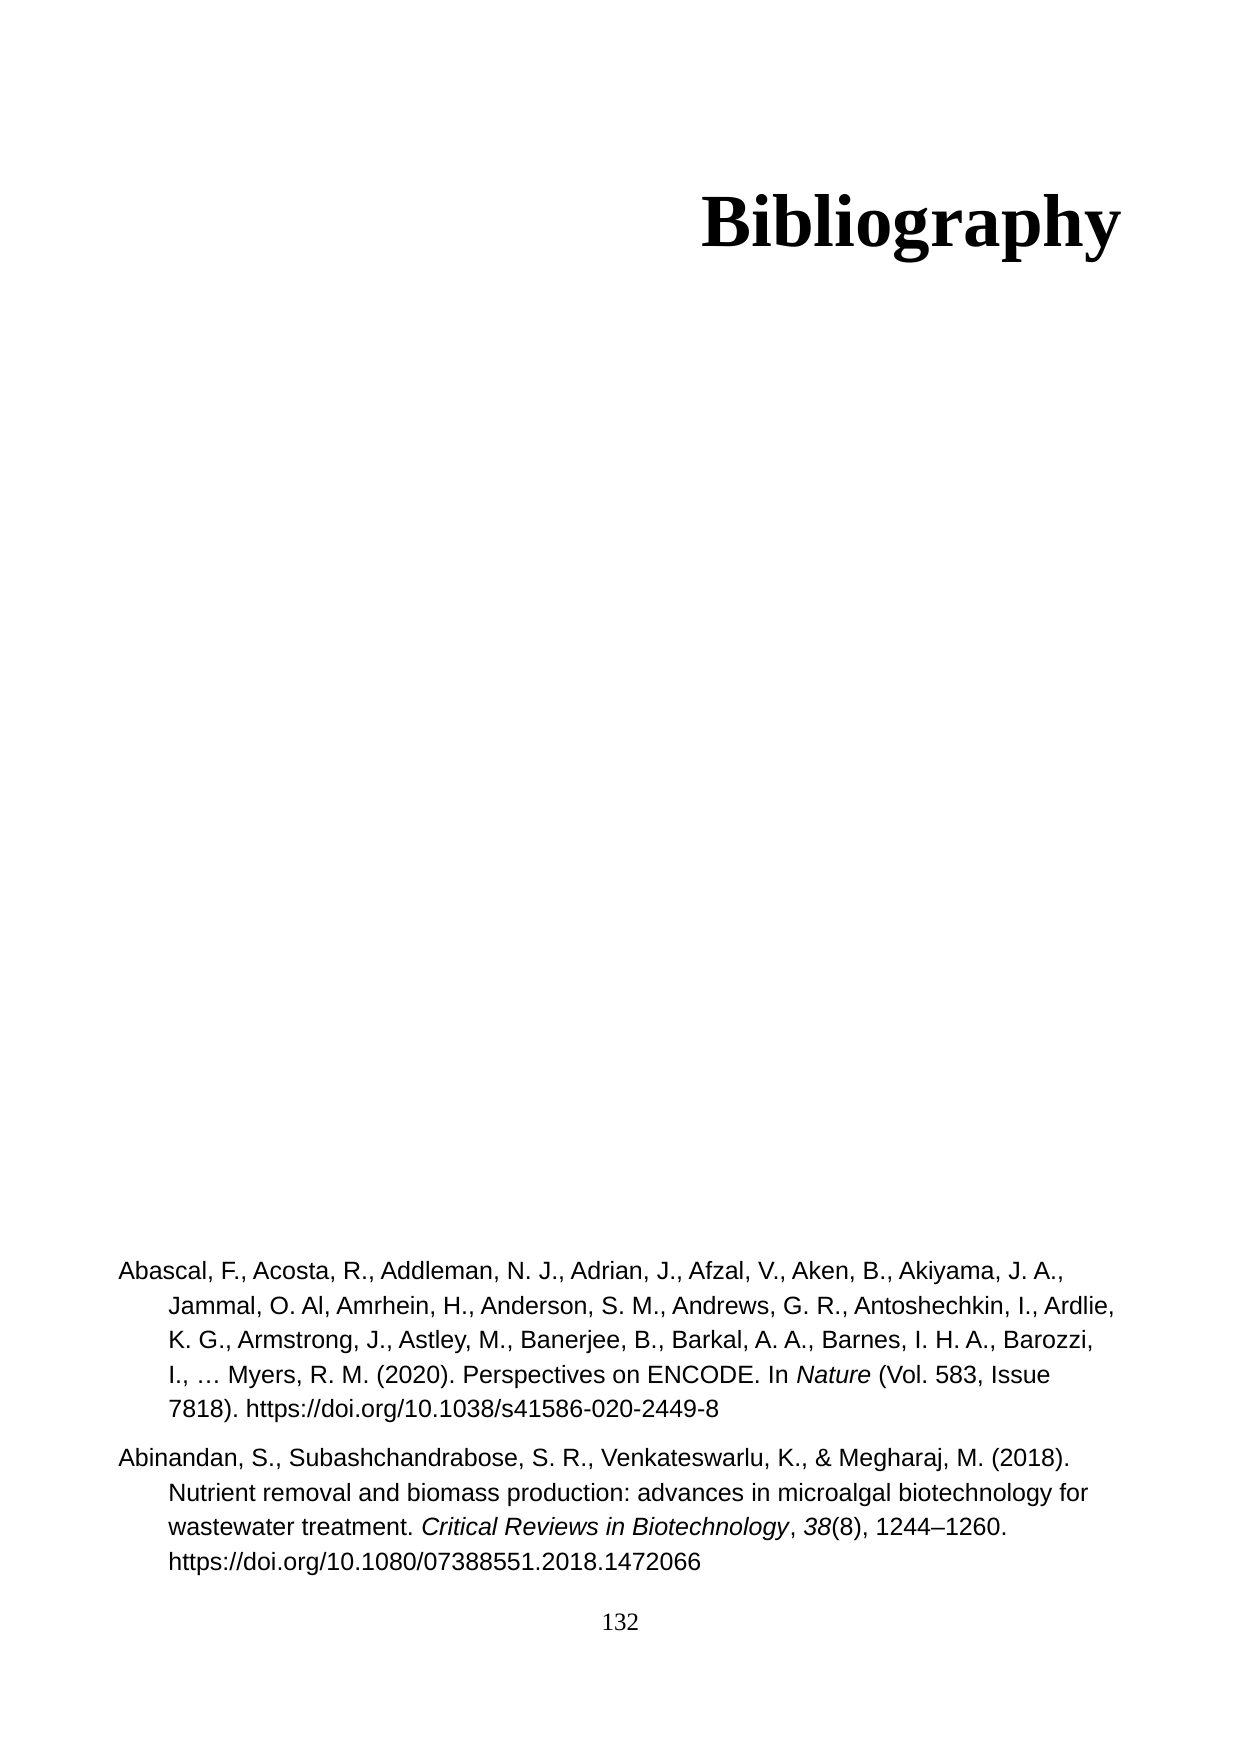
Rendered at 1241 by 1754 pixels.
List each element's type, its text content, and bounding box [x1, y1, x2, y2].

subtitle Bibliography [118, 176, 1122, 263]
text Abinandan, S., Subashchandrabose, S. R., Venkateswarlu, K., & Megharaj, M. (2018). Nutrient removal and biomass production: advances in microalgal biotechnology for wastewater treatment. Critical Reviews in Biotechnology, 38(8), 1244–1260. https://doi.org/10.1080/07388551.2018.1472066 [118, 1443, 1122, 1575]
text Abascal, F., Acosta, R., Addleman, N. J., Adrian, J., Afzal, V., Aken, B., Akiyama, J. A., Jammal, O. Al, Amrhein, H., Anderson, S. M., Andrews, G. R., Antoshechkin, I., Ardlie, K. G., Armstrong, J., Astley, M., Banerjee, B., Barkal, A. A., Barnes, I. H. A., Barozzi, I., … Myers, R. M. (2020). Perspectives on ENCODE. In Nature (Vol. 583, Issue 7818). https://doi.org/10.1038/s41586-020-2449-8 [118, 1256, 1122, 1423]
